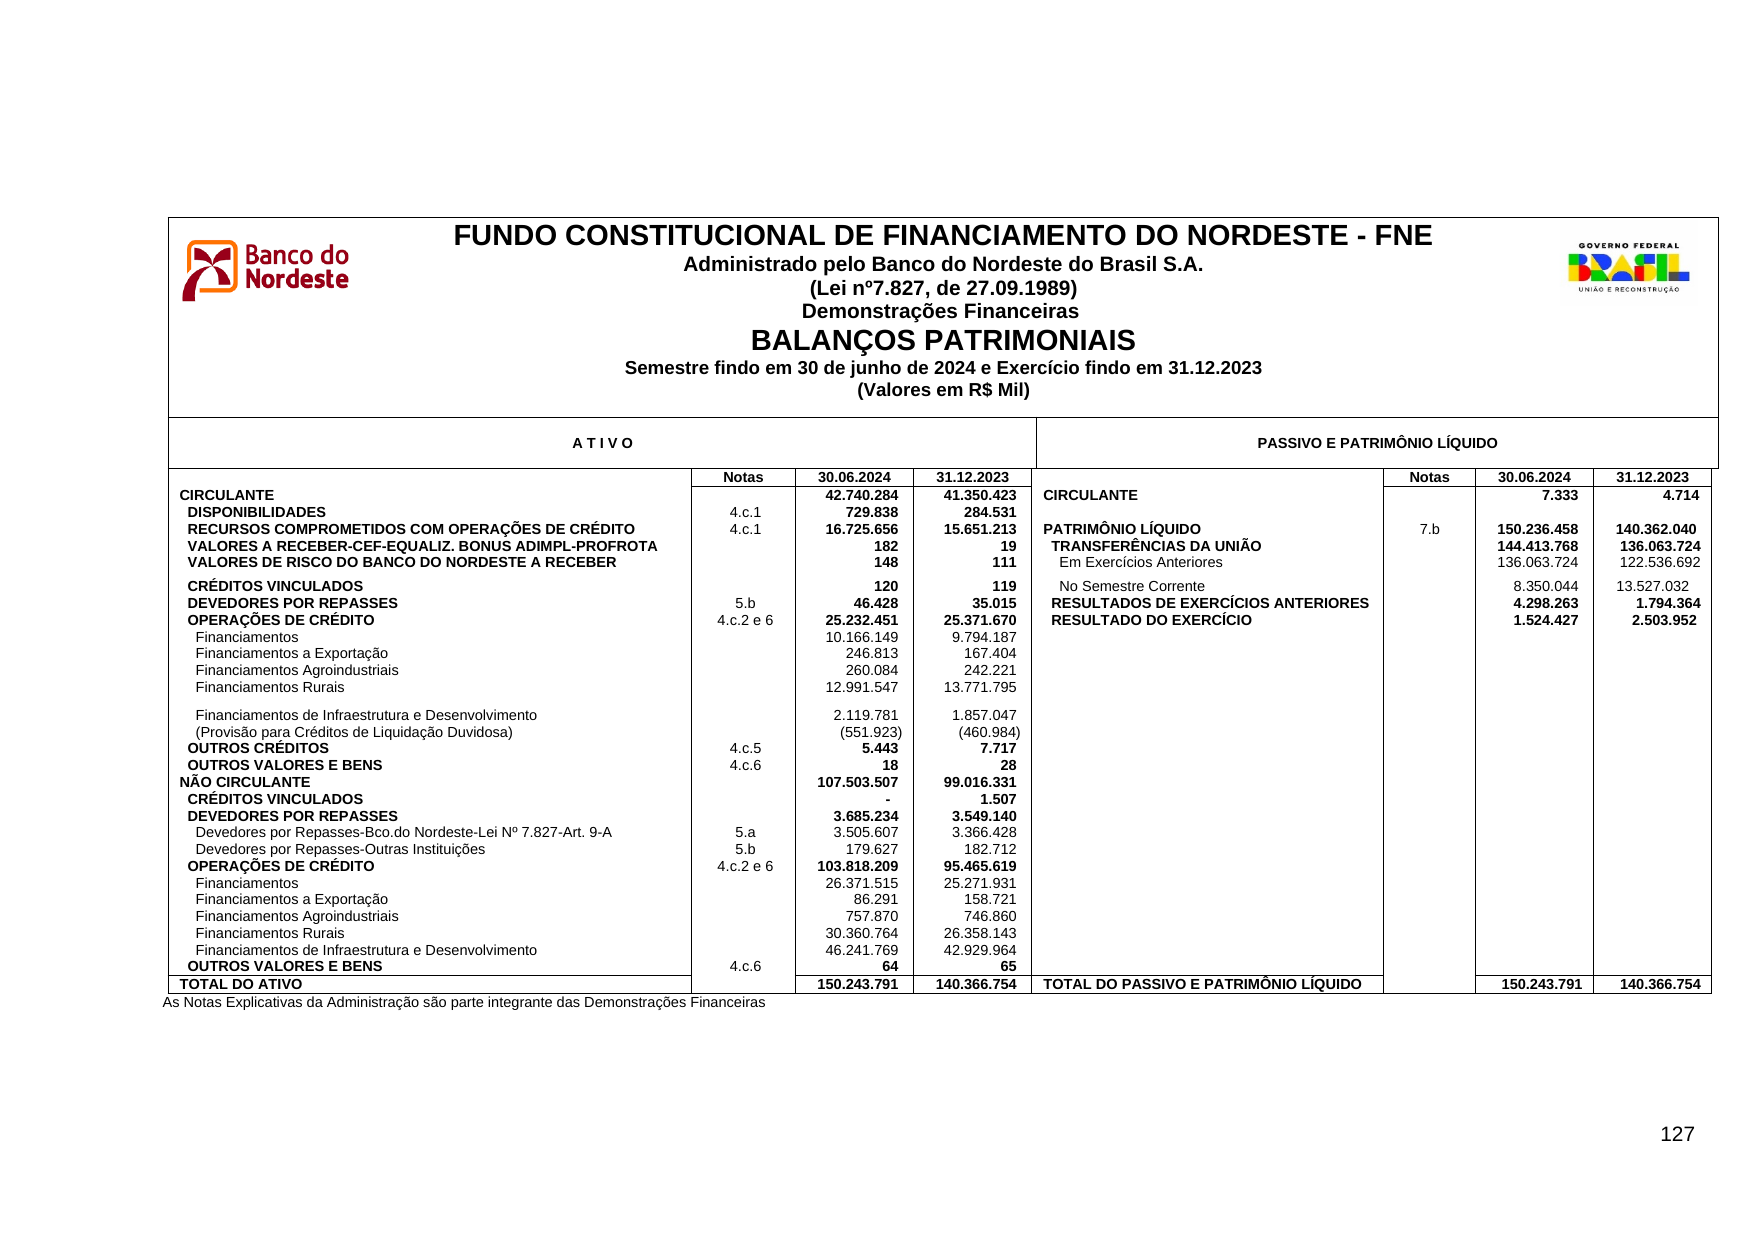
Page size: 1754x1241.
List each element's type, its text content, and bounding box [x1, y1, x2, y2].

table_cell Financiamentos [169, 874, 691, 891]
table_cell VALORES A RECEBER-CEF-EQUALIZ. BONUS ADIMPL-PROFROTA [169, 537, 691, 554]
table_cell 28 [914, 757, 1031, 774]
table_cell A T I V O [169, 418, 1036, 468]
table_cell 746.860 [914, 908, 1031, 924]
table_cell 13.771.795 [914, 679, 1031, 707]
table_cell 41.350.423 [914, 487, 1031, 504]
table_cell 3.505.607 [796, 824, 913, 841]
table_cell [692, 774, 795, 790]
table_cell 12.991.547 [796, 679, 913, 707]
table_cell [1712, 908, 1719, 924]
table_cell [1476, 807, 1593, 824]
table_cell [1594, 925, 1711, 941]
table_cell TOTAL DO ATIVO [169, 976, 691, 993]
table_cell 86.291 [796, 891, 913, 908]
table_cell [1594, 679, 1711, 707]
table_cell 35.015 [914, 595, 1031, 611]
table_cell 4.c.6 [692, 757, 795, 774]
table_cell 103.818.209 [796, 858, 913, 874]
table_cell [1476, 662, 1593, 678]
table_cell [1712, 774, 1719, 790]
table_cell [1712, 504, 1719, 520]
table_cell CIRCULANTE [1032, 486, 1383, 504]
table_cell OUTROS CRÉDITOS [169, 740, 691, 757]
table_cell 5.b [692, 841, 795, 857]
table_cell TOTAL DO PASSIVO E PATRIMÔNIO LÍQUIDO [1032, 976, 1383, 993]
table_cell [1032, 679, 1383, 707]
table_cell [1384, 679, 1475, 707]
table_cell 158.721 [914, 891, 1031, 908]
table_cell Financiamentos de Infraestrutura e Desenvolvimento [169, 941, 691, 958]
table_cell 5.a [692, 824, 795, 841]
table_cell [1594, 790, 1711, 807]
table_cell [1594, 740, 1711, 757]
table_cell [1476, 723, 1593, 740]
table_cell CRÉDITOS VINCULADOS [169, 578, 691, 595]
table_cell [692, 487, 795, 504]
table_cell Financiamentos Agroindustriais [169, 908, 691, 924]
table_cell 16.725.656 [796, 520, 913, 537]
table_cell [1712, 578, 1719, 595]
table_cell 150.243.791 [796, 976, 913, 993]
table_cell OUTROS VALORES E BENS [169, 757, 691, 774]
table_cell [692, 807, 795, 824]
table_cell [692, 908, 795, 924]
table_cell [1384, 774, 1475, 790]
table_cell DISPONIBILIDADES [169, 504, 691, 520]
table_cell 1.524.427 [1476, 611, 1593, 628]
table_cell 107.503.507 [796, 774, 913, 790]
table_cell [1032, 925, 1383, 941]
table_cell [1594, 774, 1711, 790]
table_cell Financiamentos Rurais [169, 679, 691, 707]
table_cell [692, 578, 795, 595]
table_cell 150.243.791 [1476, 976, 1593, 993]
table_cell [169, 469, 691, 486]
table_cell [1712, 537, 1719, 554]
table_cell [1712, 723, 1719, 740]
table_cell [1712, 790, 1719, 807]
table_cell 182.712 [914, 841, 1031, 857]
table_cell [692, 707, 795, 723]
table_cell 246.813 [796, 645, 913, 662]
table_cell Financiamentos Rurais [169, 925, 691, 941]
table_cell [1384, 487, 1475, 504]
table_cell [692, 662, 795, 678]
table_cell [692, 891, 795, 908]
table_cell VALORES DE RISCO DO BANCO DO NORDESTE A RECEBER [169, 554, 691, 578]
table_cell [692, 723, 795, 740]
table_cell Financiamentos a Exportação [169, 645, 691, 662]
table_cell 4.298.263 [1476, 595, 1593, 611]
table_cell [1712, 958, 1719, 975]
table_cell [1032, 628, 1383, 645]
table_cell [1032, 723, 1383, 740]
table_cell [1712, 975, 1719, 993]
table_cell [1594, 941, 1711, 958]
table_cell [1476, 707, 1593, 723]
table_cell NÃO CIRCULANTE [169, 774, 691, 790]
table_cell [1384, 975, 1475, 993]
table_cell [1384, 628, 1475, 645]
table_cell [1032, 958, 1383, 975]
table_cell 140.366.754 [1594, 976, 1711, 993]
table_cell [1384, 807, 1475, 824]
table_cell [1384, 504, 1475, 520]
table_cell 4.c.1 [692, 504, 795, 520]
table_cell [1384, 611, 1475, 628]
table_cell [1712, 757, 1719, 774]
table_cell RESULTADO DO EXERCÍCIO [1032, 611, 1383, 628]
table_cell [1594, 891, 1711, 908]
table_cell 2.119.781 [796, 707, 913, 723]
table_cell [1384, 595, 1475, 611]
table_cell 31.12.2023 [914, 469, 1031, 486]
table_cell 144.413.768 [1476, 537, 1593, 554]
table_cell PATRIMÔNIO LÍQUIDO [1032, 520, 1383, 537]
table_cell 4.c.5 [692, 740, 795, 757]
table_cell [1476, 908, 1593, 924]
table_cell 5.b [692, 595, 795, 611]
table_cell [1032, 740, 1383, 757]
table_cell [1476, 645, 1593, 662]
table_cell [1476, 790, 1593, 807]
table_cell OUTROS VALORES E BENS [169, 958, 691, 975]
table_cell [1476, 891, 1593, 908]
table_cell [692, 554, 795, 578]
table_cell [1712, 824, 1719, 841]
table_cell 9.794.187 [914, 628, 1031, 645]
table_cell [1712, 595, 1719, 611]
table_cell 260.084 [796, 662, 913, 678]
table_cell Financiamentos [169, 628, 691, 645]
table_cell 120 [796, 578, 913, 595]
table_cell [1712, 486, 1719, 504]
table_cell [1476, 824, 1593, 841]
table_cell 4.c.6 [692, 958, 795, 975]
table_cell [1712, 520, 1719, 537]
table_cell [692, 628, 795, 645]
table_cell [1712, 469, 1719, 486]
table_cell [1384, 662, 1475, 678]
table_cell [692, 925, 795, 941]
table_cell [1712, 707, 1719, 723]
table_cell CIRCULANTE [169, 486, 691, 504]
table_cell [1594, 874, 1711, 891]
table_cell [1594, 824, 1711, 841]
table_cell 119 [914, 578, 1031, 595]
table_cell 242.221 [914, 662, 1031, 678]
table_cell [692, 537, 795, 554]
table_cell 167.404 [914, 645, 1031, 662]
table_cell [1032, 891, 1383, 908]
table_cell [1384, 537, 1475, 554]
table_cell 5.443 [796, 740, 913, 757]
table_cell [1032, 841, 1383, 857]
table_cell [1384, 874, 1475, 891]
table_cell 111 [914, 554, 1031, 578]
table_cell [1476, 858, 1593, 874]
table_cell (Provisão para Créditos de Liquidação Duvidosa) [169, 723, 691, 740]
table_cell 46.241.769 [796, 941, 913, 958]
table_cell 179.627 [796, 841, 913, 857]
table_cell DEVEDORES POR REPASSES [169, 807, 691, 824]
table_cell [1032, 707, 1383, 723]
table_cell 99.016.331 [914, 774, 1031, 790]
table_cell 31.12.2023 [1594, 469, 1711, 486]
table_cell DEVEDORES POR REPASSES [169, 595, 691, 611]
table_cell RECURSOS COMPROMETIDOS COM OPERAÇÕES DE CRÉDITO [169, 520, 691, 537]
table_cell [1384, 891, 1475, 908]
text DEMONSTRAÇÕES FINANCEIRAS DO FNE [192, 133, 1695, 157]
table_cell 150.236.458 [1476, 520, 1593, 537]
table_cell 8.350.044 [1476, 578, 1593, 595]
table_cell 2.503.952 [1594, 611, 1711, 628]
table_cell [1594, 841, 1711, 857]
table_cell [1476, 504, 1593, 520]
table_cell [1032, 824, 1383, 841]
table_cell 7.717 [914, 740, 1031, 757]
table_cell 284.531 [914, 504, 1031, 520]
table_cell CRÉDITOS VINCULADOS [169, 790, 691, 807]
table_cell 30.06.2024 [796, 469, 913, 486]
table_cell No Semestre Corrente [1032, 578, 1383, 595]
table_cell [1384, 958, 1475, 975]
table_cell 729.838 [796, 504, 913, 520]
table_cell PASSIVO E PATRIMÔNIO LÍQUIDO [1037, 418, 1718, 468]
table_header FUNDO CONSTITUCIONAL DE FINANCIAMENTO DO NORDESTE - FNE Administrado pelo Banco do Nordeste do Brasil S.A. (Lei nº7.827, de 27.09.1989) Demonstrações Financeiras BALANÇOS PATRIMONIAIS Semestre findo em 30 de junho de 2024 e Exercício findo em 31.12.2023 (Valores em R$ Mil) [169, 218, 1718, 417]
table_cell [692, 874, 795, 891]
table_cell 25.271.931 [914, 874, 1031, 891]
table_cell Notas [692, 469, 795, 486]
table_cell 18 [796, 757, 913, 774]
table_cell 140.362.040 [1594, 520, 1711, 537]
table_cell [1594, 858, 1711, 874]
table_cell [1712, 841, 1719, 857]
table_cell 64 [796, 958, 913, 975]
table_cell [1032, 469, 1383, 486]
table_cell [692, 941, 795, 958]
table_cell [1032, 807, 1383, 824]
table_cell 10.166.149 [796, 628, 913, 645]
table_cell [1476, 958, 1593, 975]
table_cell [1384, 941, 1475, 958]
table_cell 3.366.428 [914, 824, 1031, 841]
table_cell [1476, 941, 1593, 958]
table_cell [1032, 662, 1383, 678]
table_cell 25.232.451 [796, 611, 913, 628]
table_cell [1384, 554, 1475, 578]
table_cell [1712, 858, 1719, 874]
table_cell OPERAÇÕES DE CRÉDITO [169, 858, 691, 874]
table_cell [1712, 611, 1719, 628]
table_cell [692, 790, 795, 807]
table_cell [1032, 504, 1383, 520]
table_cell 4.714 [1594, 487, 1711, 504]
table_cell 140.366.754 [914, 976, 1031, 993]
table_cell [1384, 824, 1475, 841]
table_cell [1594, 628, 1711, 645]
table_cell Devedores por Repasses-Outras Instituições [169, 841, 691, 857]
table_cell 4.c.2 e 6 [692, 858, 795, 874]
table_cell 3.549.140 [914, 807, 1031, 824]
table_cell 30.06.2024 [1476, 469, 1593, 486]
table_cell [1594, 645, 1711, 662]
table_cell [1594, 757, 1711, 774]
table_cell RESULTADOS DE EXERCÍCIOS ANTERIORES [1032, 595, 1383, 611]
text BALANÇOS PATRIMONIAIS [192, 157, 1695, 181]
table_cell [1032, 908, 1383, 924]
table_cell [1712, 891, 1719, 908]
table_cell 25.371.670 [914, 611, 1031, 628]
table_cell [1712, 679, 1719, 707]
table_cell [1712, 874, 1719, 891]
text As Notas Explicativas da Administração são parte integrante das Demonstrações Financeiras [162, 994, 1695, 1011]
table_cell TRANSFERÊNCIAS DA UNIÃO [1032, 537, 1383, 554]
table_cell [1032, 790, 1383, 807]
table_cell 26.371.515 [796, 874, 913, 891]
table_cell 182 [796, 537, 913, 554]
table_cell 7.333 [1476, 487, 1593, 504]
table_cell [1594, 807, 1711, 824]
table_cell [1384, 723, 1475, 740]
table_cell [1384, 925, 1475, 941]
table_cell [1476, 757, 1593, 774]
table_cell [1594, 662, 1711, 678]
table_cell [1712, 628, 1719, 645]
table_cell Devedores por Repasses-Bco.do Nordeste-Lei Nº 7.827-Art. 9-A [169, 824, 691, 841]
table_cell [1384, 740, 1475, 757]
table_cell (551.923) [796, 723, 913, 740]
table_cell [1384, 578, 1475, 595]
table_cell 3.685.234 [796, 807, 913, 824]
table_cell 136.063.724 [1476, 554, 1593, 578]
table_cell (460.984) [914, 723, 1031, 740]
table_cell 15.651.213 [914, 520, 1031, 537]
table_cell [1712, 740, 1719, 757]
table_cell [1384, 790, 1475, 807]
table_cell 1.507 [914, 790, 1031, 807]
table_cell [1032, 757, 1383, 774]
table_cell 42.929.964 [914, 941, 1031, 958]
table_cell 46.428 [796, 595, 913, 611]
table_cell 30.360.764 [796, 925, 913, 941]
table_cell 7.b [1384, 520, 1475, 537]
table_cell [1384, 858, 1475, 874]
table_cell 136.063.724 [1594, 537, 1711, 554]
table_cell [1712, 645, 1719, 662]
table_cell Em Exercícios Anteriores [1032, 554, 1383, 578]
table_cell [1384, 908, 1475, 924]
table_cell [1476, 740, 1593, 757]
table_cell 122.536.692 [1594, 554, 1711, 578]
table_cell [1032, 774, 1383, 790]
table_cell [1712, 554, 1719, 578]
table_cell [1384, 841, 1475, 857]
table_cell 1.857.047 [914, 707, 1031, 723]
table_cell [1594, 723, 1711, 740]
table_cell [1712, 807, 1719, 824]
table_cell [1476, 925, 1593, 941]
table_cell 95.465.619 [914, 858, 1031, 874]
table_cell [1032, 874, 1383, 891]
table_cell [1476, 774, 1593, 790]
table_cell [1712, 941, 1719, 958]
table_cell Financiamentos a Exportação [169, 891, 691, 908]
table_cell 65 [914, 958, 1031, 975]
table_cell 148 [796, 554, 913, 578]
table_cell 4.c.1 [692, 520, 795, 537]
table_cell 13.527.032 [1594, 578, 1711, 595]
table_cell [1384, 757, 1475, 774]
text DO RESULTADO [133, 1059, 1729, 1083]
table_cell [692, 679, 795, 707]
table_cell 1.794.364 [1594, 595, 1711, 611]
table_cell [1384, 707, 1475, 723]
table_cell - [796, 790, 913, 807]
table_cell 757.870 [796, 908, 913, 924]
table_cell OPERAÇÕES DE CRÉDITO [169, 611, 691, 628]
table_cell [1476, 679, 1593, 707]
table_cell 4.c.2 e 6 [692, 611, 795, 628]
table_cell [1594, 908, 1711, 924]
table_cell Financiamentos Agroindustriais [169, 662, 691, 678]
table_cell [1032, 941, 1383, 958]
table_cell [1476, 874, 1593, 891]
table_cell [692, 645, 795, 662]
table_cell [692, 975, 795, 993]
text DEMONSTRAÇÕES [133, 1023, 1729, 1047]
table_cell [1032, 858, 1383, 874]
table_cell [1594, 707, 1711, 723]
table_cell Notas [1384, 469, 1475, 486]
table_cell 19 [914, 537, 1031, 554]
table_cell [1712, 925, 1719, 941]
table_cell 26.358.143 [914, 925, 1031, 941]
table_cell [1384, 645, 1475, 662]
table_cell 42.740.284 [796, 487, 913, 504]
table_cell [1594, 958, 1711, 975]
table_cell [1476, 628, 1593, 645]
table_cell [1712, 662, 1719, 678]
table_cell Financiamentos de Infraestrutura e Desenvolvimento [169, 707, 691, 723]
table_cell [1594, 504, 1711, 520]
table_cell [1032, 645, 1383, 662]
table_cell [1476, 841, 1593, 857]
